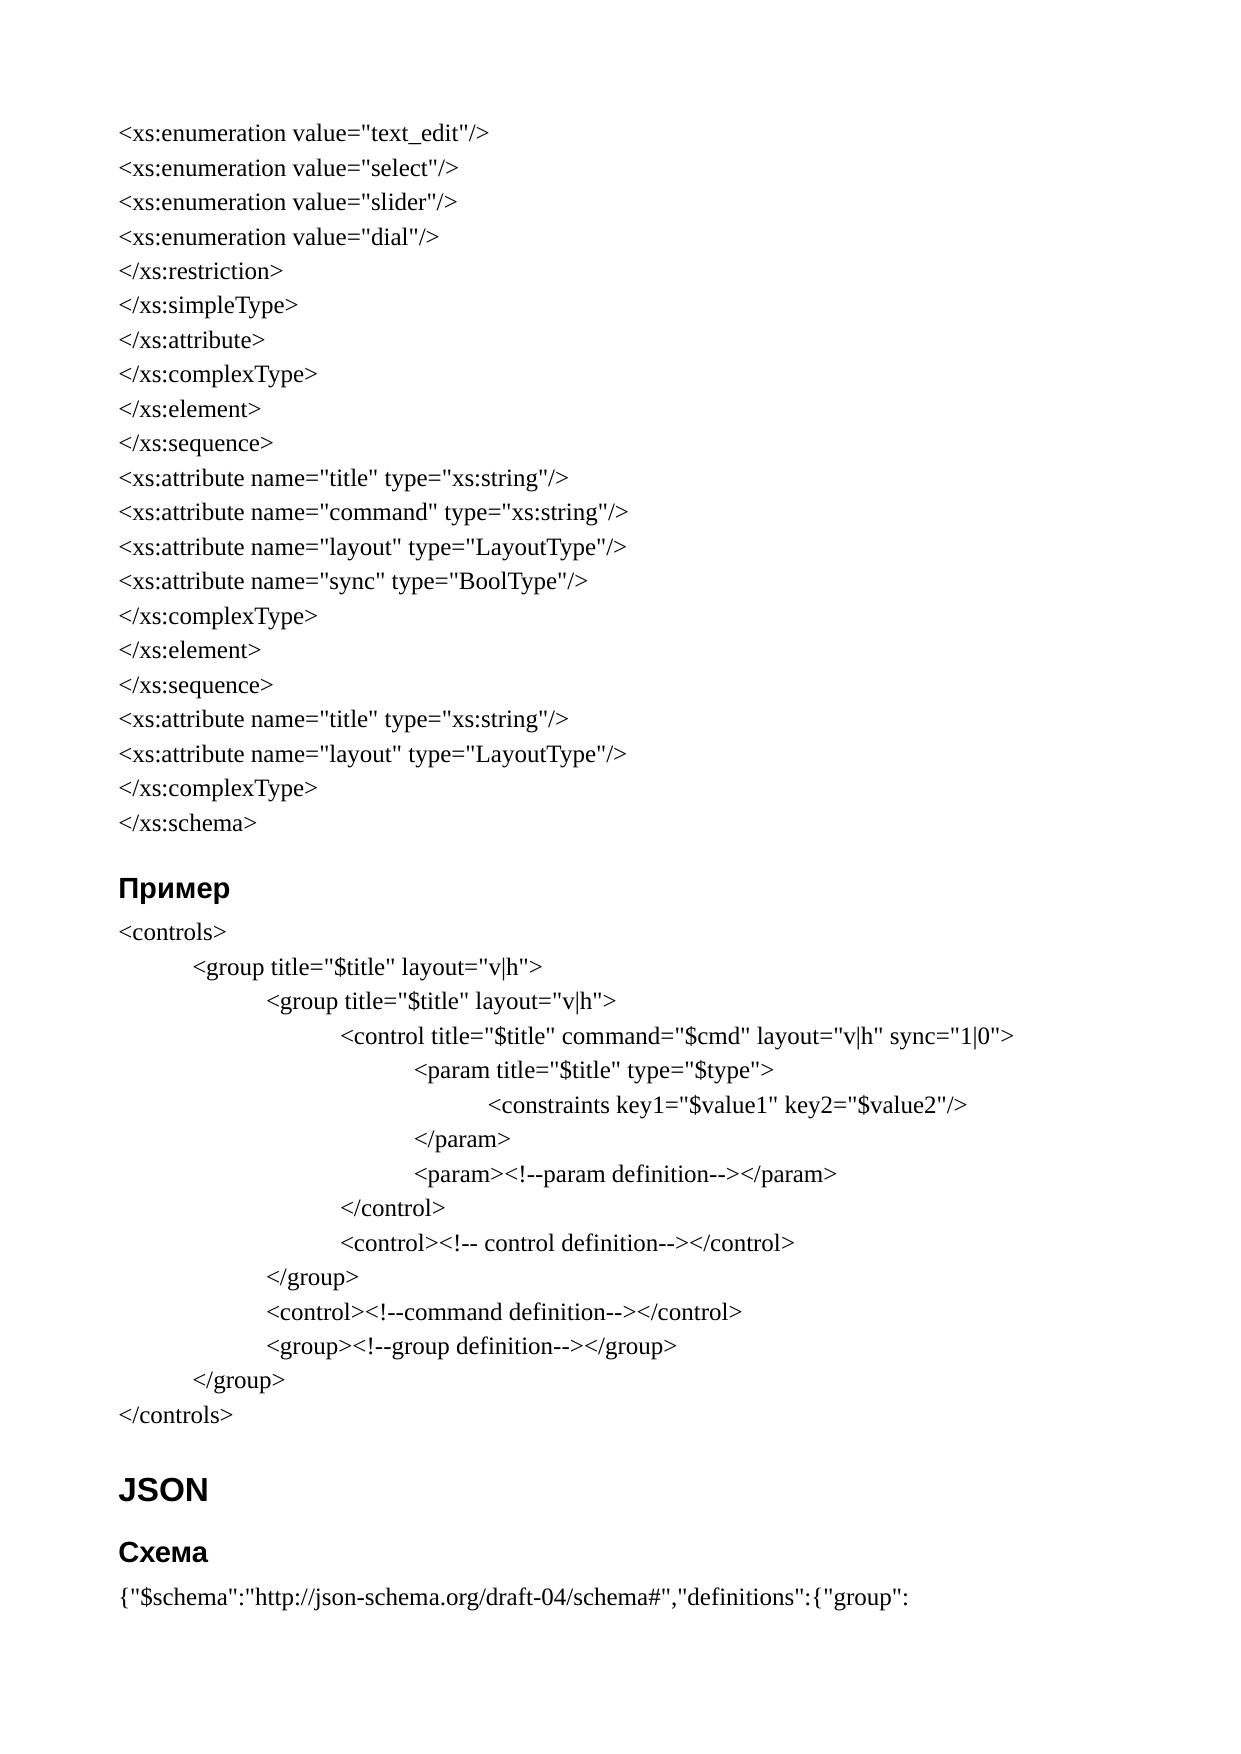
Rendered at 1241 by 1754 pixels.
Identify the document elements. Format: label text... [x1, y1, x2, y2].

text <xs:enumeration value="text_edit"/> <xs:enumeration value="select"/> <xs:enumeration value="slider"/> <xs:enumeration value="dial"/> </xs:restriction> </xs:simpleType> </xs:attribute> </xs:complexType> </xs:element> </xs:sequence> <xs:attribute name="title" type="xs:string"/> <xs:attribute name="command" type="xs:string"/> <xs:attribute name="layout" type="LayoutType"/> <xs:attribute name="sync" type="BoolType"/> </xs:complexType> </xs:element> </xs:sequence> <xs:attribute name="title" type="xs:string"/> <xs:attribute name="layout" type="LayoutType"/> </xs:complexType> </xs:schema> [118, 118, 1122, 836]
text {"$schema":"http://json-schema.org/draft-04/schema#","definitions":{"group": [118, 1582, 1122, 1610]
text <controls> <group title="$title" layout="v|h"> <group title="$title" layout="v|h"> <control title="$title" command="$cmd" layout="v|h" sync="1|0"> <param title="$title" type="$type"> <constraints key1="$value1" key2="$value2"/> </param> <param><!--param definition--></param> </control> <control><!-- control definition--></control> </group> <control><!--command definition--></control> <group><!--group definition--></group> </group> </controls> [118, 917, 1122, 1429]
subtitle Пример [118, 871, 1122, 905]
subtitle Схема [118, 1536, 1122, 1569]
subtitle JSON [118, 1470, 1122, 1508]
